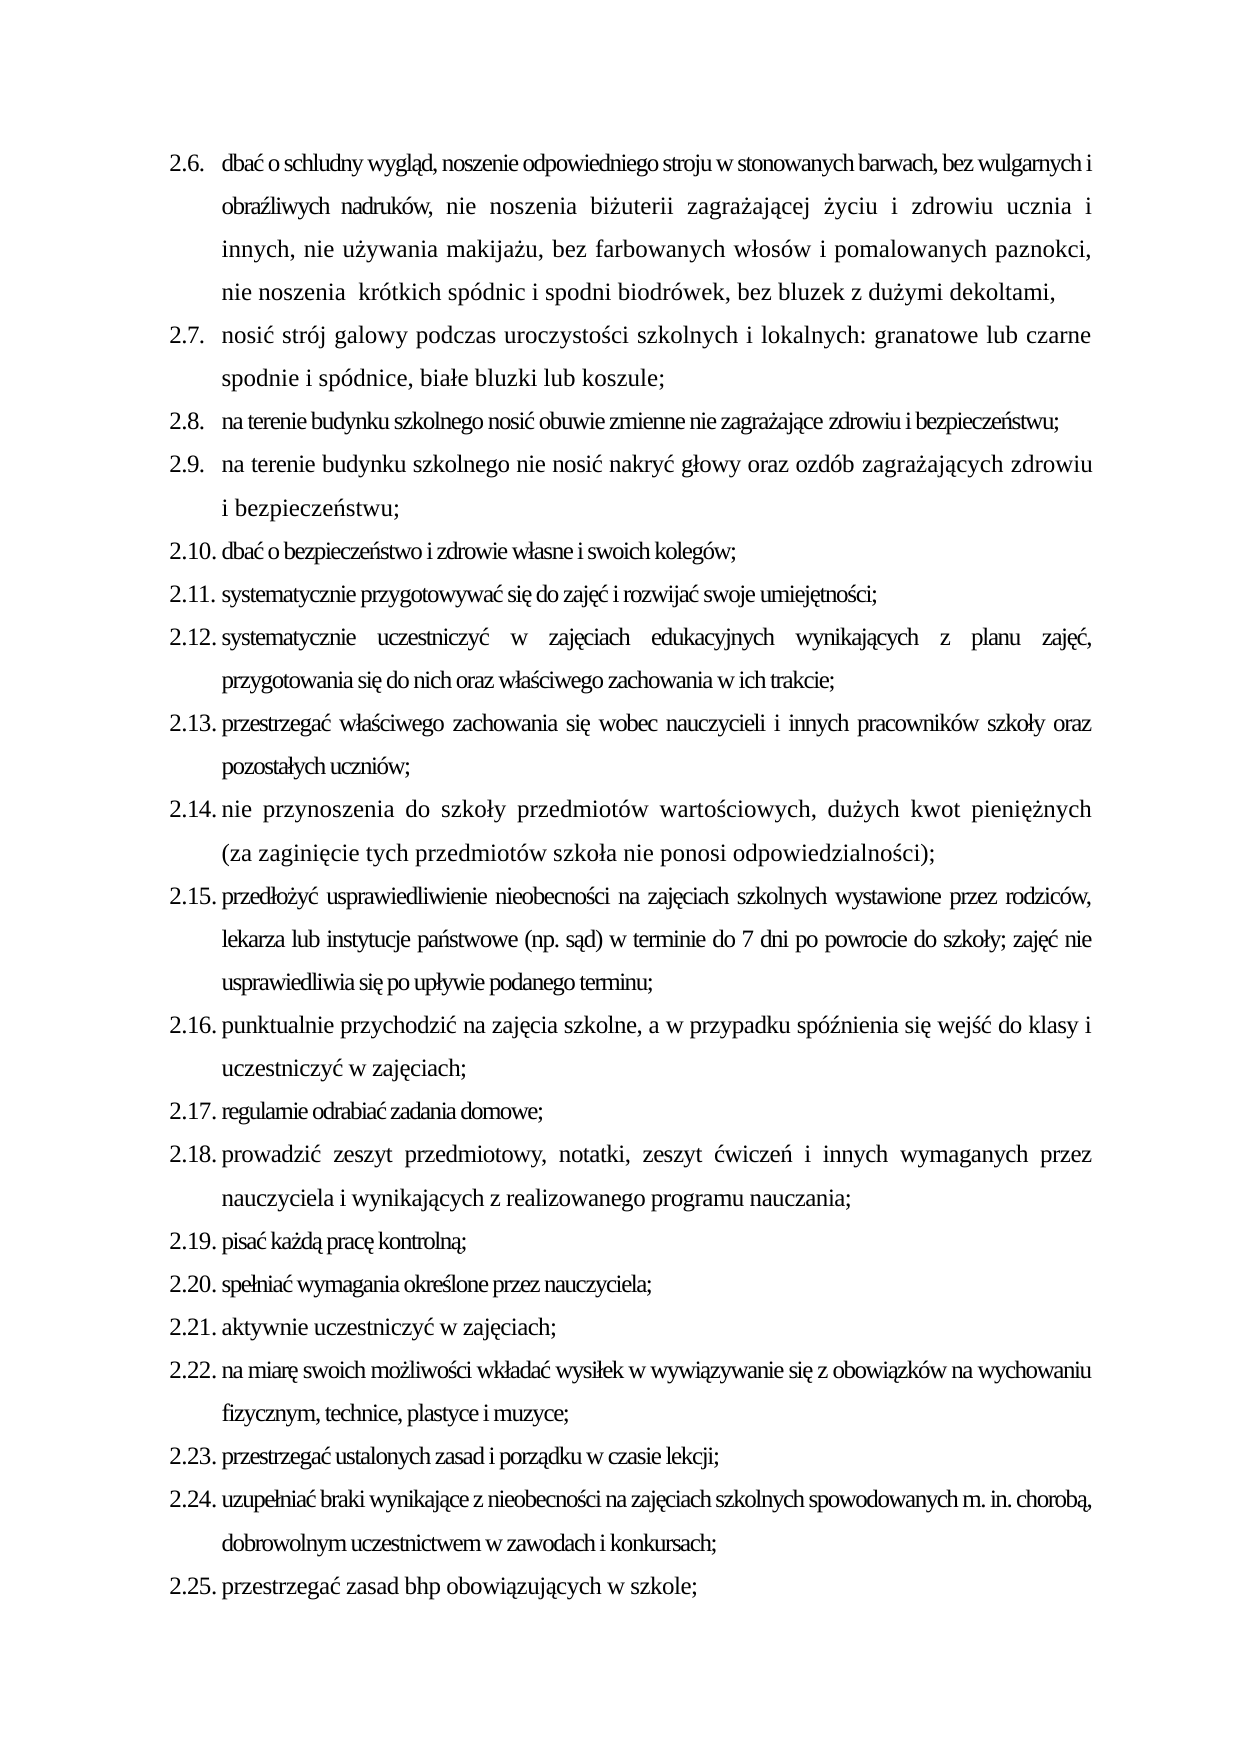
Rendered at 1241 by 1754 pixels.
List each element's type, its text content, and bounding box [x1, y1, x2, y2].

list na terenie budynku szkolnego nosić obuwie zmienne nie zagrażające zdrowiu i bezpieczeństwu; [169, 406, 1093, 435]
list na miarę swoich możliwości wkładać wysiłek w wywiązywanie się z obowiązków na wychowaniu fizycznym, technice, plastyce i muzyce; [169, 1355, 1093, 1427]
list nosić strój galowy podczas uroczystości szkolnych i lokalnych: granatowe lub czarne spodnie i spódnice, białe bluzki lub koszule; [169, 320, 1093, 392]
list aktywnie uczestniczyć w zajęciach; [169, 1312, 1093, 1341]
list punktualnie przychodzić na zajęcia szkolne, a w przypadku spóźnienia się wejść do klasy i uczestniczyć w zajęciach; [169, 1010, 1093, 1082]
list systematycznie przygotowywać się do zajęć i rozwijać swoje umiejętności; [169, 579, 1093, 608]
list systematycznie uczestniczyć w zajęciach edukacyjnych wynikających z planu zajęć, przygotowania się do nich oraz właściwego zachowania w ich trakcie; [169, 622, 1093, 694]
list regularnie odrabiać zadania domowe; [169, 1096, 1093, 1125]
list prowadzić zeszyt przedmiotowy, notatki, zeszyt ćwiczeń i innych wymaganych przez nauczyciela i wynikających z realizowanego programu nauczania; [169, 1139, 1093, 1211]
list nie przynoszenia do szkoły przedmiotów wartościowych, dużych kwot pieniężnych (za zaginięcie tych przedmiotów szkoła nie ponosi odpowiedzialności); [169, 794, 1093, 866]
list dbać o schludny wygląd, noszenie odpowiedniego stroju w stonowanych barwach, bez wulgarnych i obraźliwych nadruków, nie noszenia biżuterii zagrażającej życiu i zdrowiu ucznia i innych, nie używania makijażu, bez farbowanych włosów i pomalowanych paznokci, nie noszenia krótkich spódnic i spodni biodrówek, bez bluzek z dużymi dekoltami, [169, 148, 1093, 306]
list na terenie budynku szkolnego nie nosić nakryć głowy oraz ozdób zagrażających zdrowiu i bezpieczeństwu; [169, 449, 1093, 521]
list przestrzegać zasad bhp obowiązujących w szkole; [169, 1571, 1093, 1599]
list przedłożyć usprawiedliwienie nieobecności na zajęciach szkolnych wystawione przez rodziców, lekarza lub instytucje państwowe (np. sąd) w terminie do 7 dni po powrocie do szkoły; zajęć nie usprawiedliwia się po upływie podanego terminu; [169, 881, 1093, 996]
list dbać o bezpieczeństwo i zdrowie własne i swoich kolegów; [169, 536, 1093, 564]
list pisać każdą pracę kontrolną; [169, 1226, 1093, 1254]
list przestrzegać właściwego zachowania się wobec nauczycieli i innych pracowników szkoły oraz pozostałych uczniów; [169, 708, 1093, 780]
list uzupełniać braki wynikające z nieobecności na zajęciach szkolnych spowodowanych m. in. chorobą, dobrowolnym uczestnictwem w zawodach i konkursach; [169, 1484, 1093, 1556]
list spełniać wymagania określone przez nauczyciela; [169, 1269, 1093, 1298]
list przestrzegać ustalonych zasad i porządku w czasie lekcji; [169, 1441, 1093, 1470]
